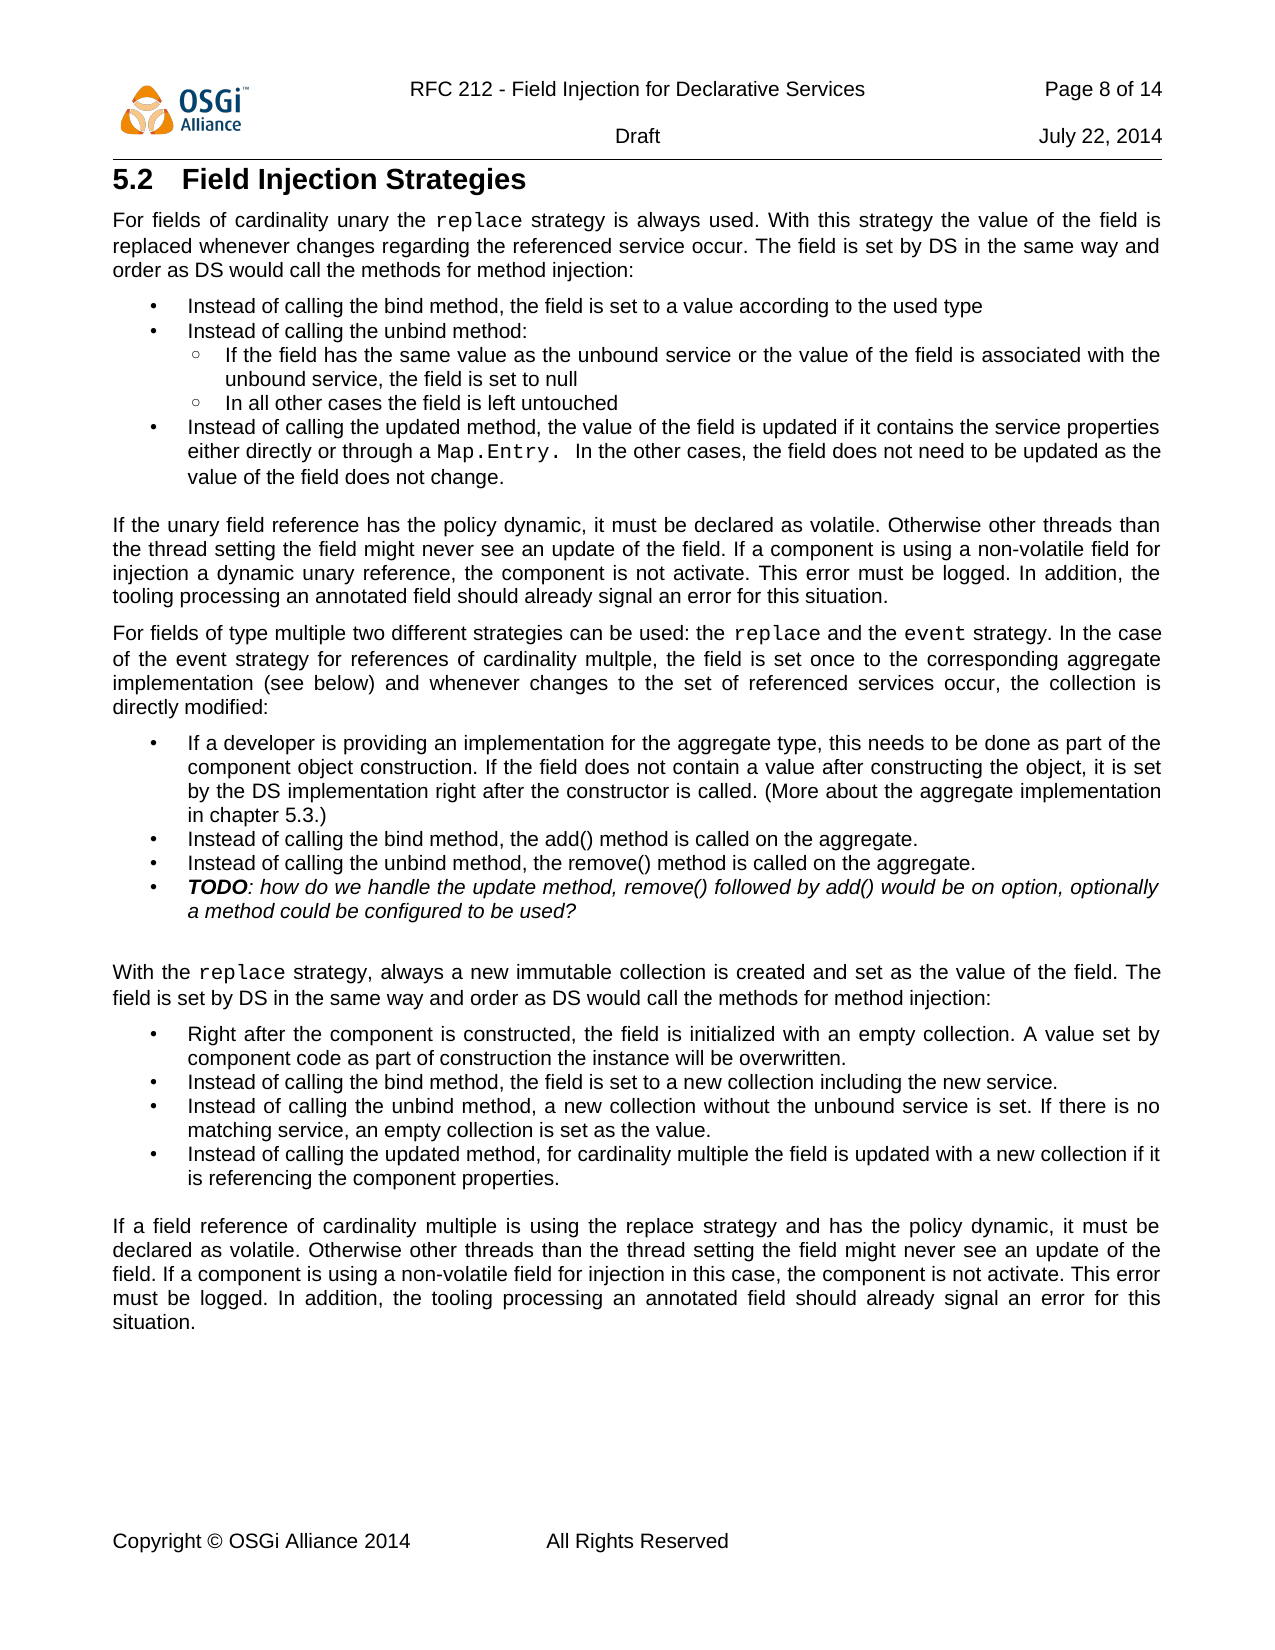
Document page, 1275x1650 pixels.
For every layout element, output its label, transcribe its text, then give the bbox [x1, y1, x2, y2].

text For fields of type multiple two different strategies can be used: the replace and the event strategy. In the case of the event strategy for references of cardinality multple, the field is set once to the corresponding aggregate implementation (see below) and whenever changes to the set of referenced services occur, the collection is directly modified: [112, 621, 1162, 718]
text If a field reference of cardinality multiple is using the replace strategy and has the policy dynamic, it must be declared as volatile. Otherwise other threads than the thread setting the field might never see an update of the field. If a component is using a non-volatile field for injection in this case, the component is not activate. This error must be logged. In addition, the tooling processing an annotated field should already signal an error for this situation. [112, 1214, 1162, 1334]
list Instead of calling the unbind method: [150, 318, 1162, 342]
list If the field has the same value as the unbound service or the value of the field is associated with the unbound service, the field is set to null [187, 342, 1162, 391]
text With the replace strategy, always a new immutable collection is created and set as the value of the field. The field is set by DS in the same way and order as DS would call the methods for method injection: [112, 959, 1162, 1009]
subtitle Field Injection Strategies [112, 160, 1162, 196]
text If the unary field reference has the policy dynamic, it must be declared as volatile. Otherwise other threads than the thread setting the field might never see an update of the field. If a component is using a non-volatile field for injection a dynamic unary reference, the component is not activate. This error must be logged. In addition, the tooling processing an annotated field should already signal an error for this situation. [112, 512, 1162, 608]
list Instead of calling the updated method, the value of the field is updated if it contains the service properties either directly or through a Map.Entry. In the other cases, the field does not need to be updated as the value of the field does not change. [150, 414, 1162, 488]
list Right after the component is constructed, the field is initialized with an empty collection. A value set by component code as part of construction the instance will be overwritten. [150, 1022, 1162, 1070]
list In all other cases the field is left untouched [187, 391, 1162, 414]
list TODO: how do we handle the update method, remove() followed by add() would be on option, optionally a method could be configured to be used? [150, 875, 1162, 923]
list Instead of calling the bind method, the add() method is called on the aggregate. [150, 827, 1162, 851]
list If a developer is providing an implementation for the aggregate type, this needs to be done as part of the component object construction. If the field does not contain a value after constructing the object, it is set by the DS implementation right after the constructor is called. (More about the aggregate implementation in chapter .) [150, 731, 1162, 827]
list Instead of calling the unbind method, a new collection without the unbound service is set. If there is no matching service, an empty collection is set as the value. [150, 1094, 1162, 1142]
list Instead of calling the updated method, for cardinality multiple the field is updated with a new collection if it is referencing the component properties. [150, 1142, 1162, 1190]
list Instead of calling the unbind method, the remove() method is called on the aggregate. [150, 851, 1162, 875]
list Instead of calling the bind method, the field is set to a value according to the used type [150, 294, 1162, 318]
list Instead of calling the bind method, the field is set to a new collection including the new service. [150, 1070, 1162, 1094]
picture [113, 78, 257, 142]
text For fields of cardinality unary the replace strategy is always used. With this strategy the value of the field is replaced whenever changes regarding the referenced service occur. The field is set by DS in the same way and order as DS would call the methods for method injection: [112, 208, 1162, 282]
